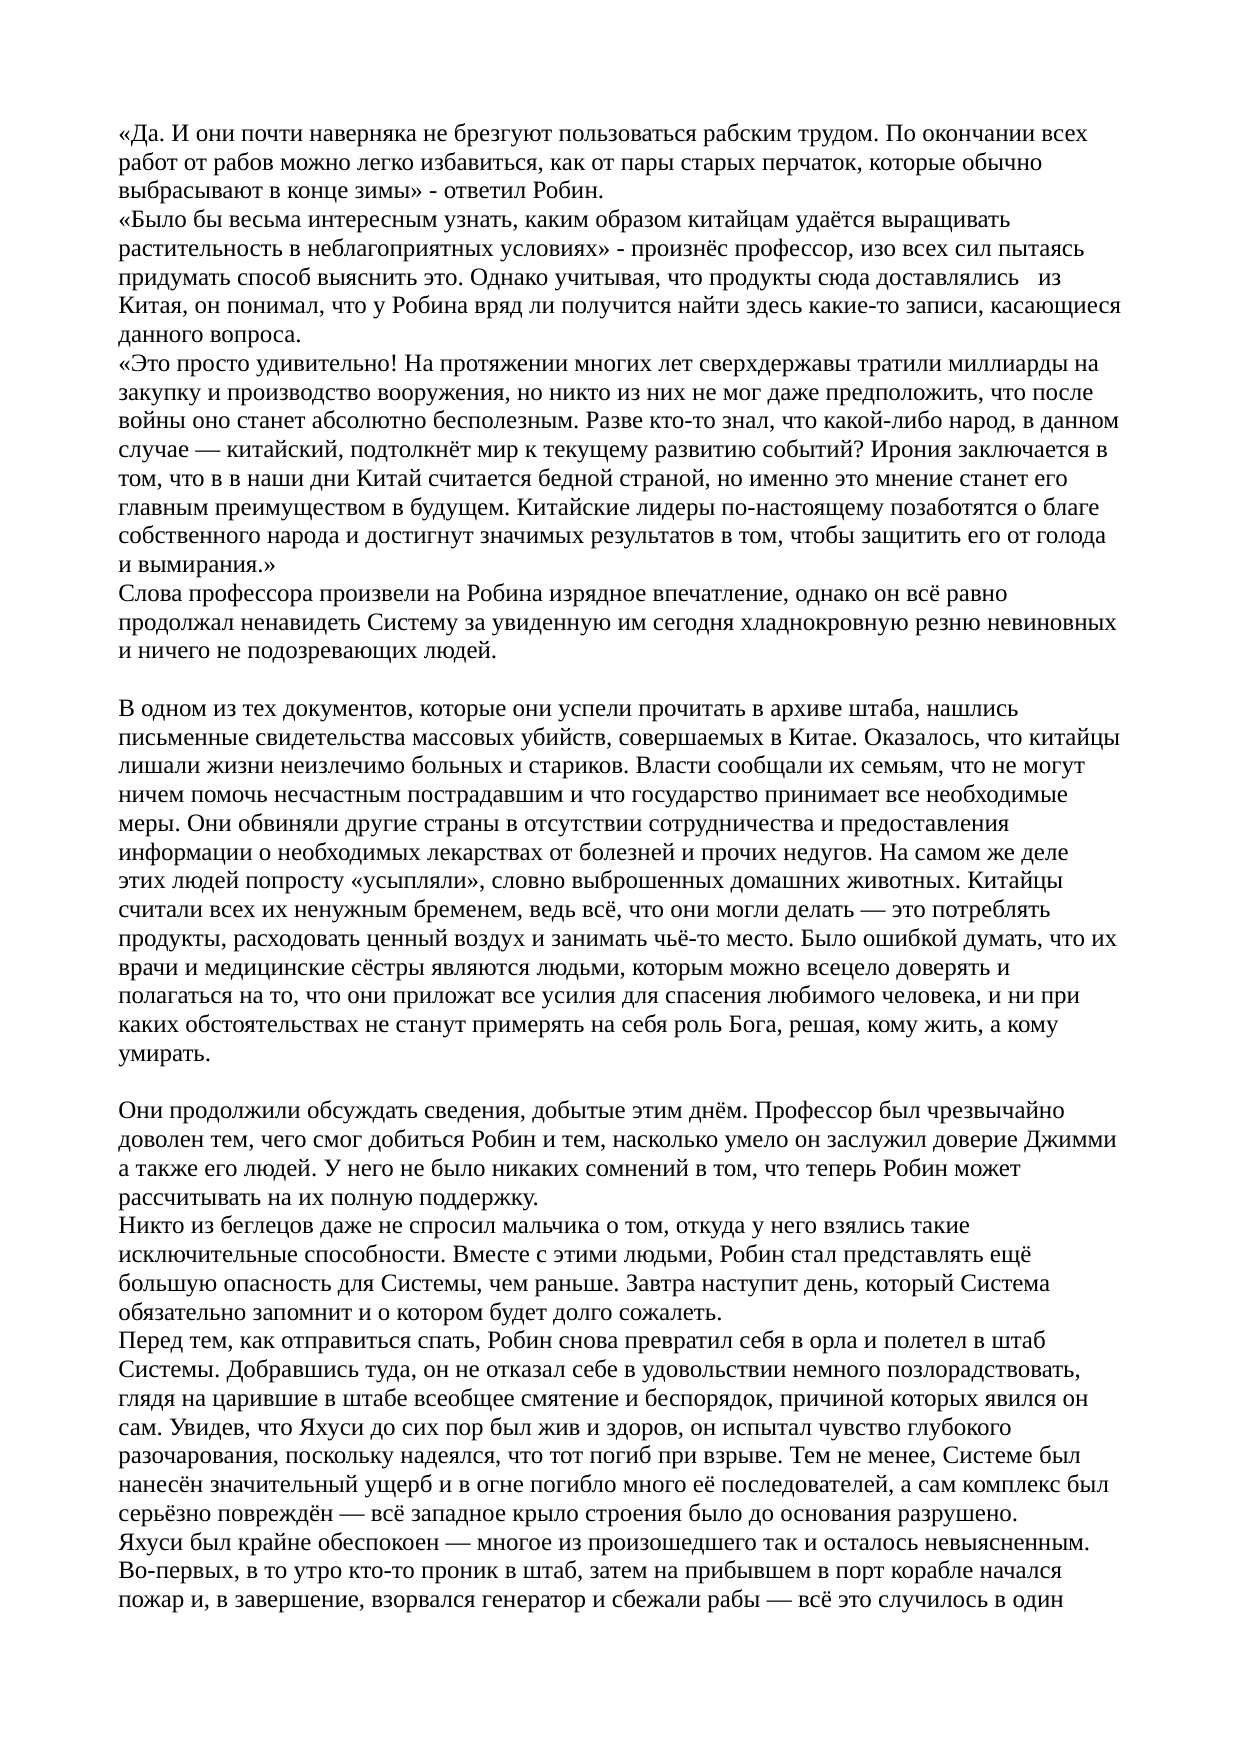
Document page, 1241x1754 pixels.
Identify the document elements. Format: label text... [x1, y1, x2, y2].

text «Да. И они почти наверняка не брезгуют пользоваться рабским трудом. По окончании всех работ от рабов можно легко избавиться, как от пары старых перчаток, которые обычно выбрасывают в конце зимы» - ответил Робин. [118, 118, 1122, 204]
text Перед тем, как отправиться спать, Робин снова превратил себя в орла и полетел в штаб Системы. Добравшись туда, он не отказал себе в удовольствии немного позлорадствовать, глядя на царившие в штабе всеобщее смятение и беспорядок, причиной которых явился он сам. Увидев, что Яхуси до сих пор был жив и здоров, он испытал чувство глубокого разочарования, поскольку надеялся, что тот погиб при взрыве. Тем не менее, Системе был нанесён значительный ущерб и в огне погибло много её последователей, а сам комплекс был серьёзно повреждён — всё западное крыло строения было до основания разрушено. [118, 1326, 1122, 1527]
text Яхуси был крайне обеспокоен — многое из произошедшего так и осталось невыясненным. Во-первых, в то утро кто-то проник в штаб, затем на прибывшем в порт корабле начался пожар и, в завершение, взорвался генератор и сбежали рабы — всё это случилось в один [118, 1527, 1122, 1613]
text «Это просто удивительно! На протяжении многих лет сверхдержавы тратили миллиарды на закупку и производство вооружения, но никто из них не мог даже предположить, что после войны оно станет абсолютно бесполезным. Разве кто-то знал, что какой-либо народ, в данном случае — китайский, подтолкнёт мир к текущему развитию событий? Ирония заключается в том, что в в наши дни Китай считается бедной страной, но именно это мнение станет его главным преимуществом в будущем. Китайские лидеры по-настоящему позаботятся о благе собственного народа и достигнут значимых результатов в том, чтобы защитить его от голода и вымирания.» [118, 348, 1122, 578]
text Они продолжили обсуждать сведения, добытые этим днём. Профессор был чрезвычайно доволен тем, чего смог добиться Робин и тем, насколько умело он заслужил доверие Джимми а также его людей. У него не было никаких сомнений в том, что теперь Робин может рассчитывать на их полную поддержку. [118, 1096, 1122, 1211]
text «Было бы весьма интересным узнать, каким образом китайцам удаётся выращивать растительность в неблагоприятных условиях» - произнёс профессор, изо всех сил пытаясь придумать способ выяснить это. Однако учитывая, что продукты сюда доставлялись из Китая, он понимал, что у Робина вряд ли получится найти здесь какие-то записи, касающиеся данного вопроса. [118, 204, 1122, 348]
text В одном из тех документов, которые они успели прочитать в архиве штаба, нашлись письменные свидетельства массовых убийств, совершаемых в Китае. Оказалось, что китайцы лишали жизни неизлечимо больных и стариков. Власти сообщали их семьям, что не могут ничем помочь несчастным пострадавшим и что государство принимает все необходимые меры. Они обвиняли другие страны в отсутствии сотрудничества и предоставления информации о необходимых лекарствах от болезней и прочих недугов. На самом же деле этих людей попросту «усыпляли», словно выброшенных домашних животных. Китайцы считали всех их ненужным бременем, ведь всё, что они могли делать — это потреблять продукты, расходовать ценный воздух и занимать чьё-то место. Было ошибкой думать, что их врачи и медицинские сёстры являются людьми, которым можно всецело доверять и полагаться на то, что они приложат все усилия для спасения любимого человека, и ни при каких обстоятельствах не станут примерять на себя роль Бога, решая, кому жить, а кому умирать. [118, 693, 1122, 1067]
text Слова профессора произвели на Робина изрядное впечатление, однако он всё равно продолжал ненавидеть Систему за увиденную им сегодня хладнокровную резню невиновных и ничего не подозревающих людей. [118, 578, 1122, 664]
text Никто из беглецов даже не спросил мальчика о том, откуда у него взялись такие исключительные способности. Вместе с этими людьми, Робин стал представлять ещё большую опасность для Системы, чем раньше. Завтра наступит день, который Система обязательно запомнит и о котором будет долго сожалеть. [118, 1211, 1122, 1326]
